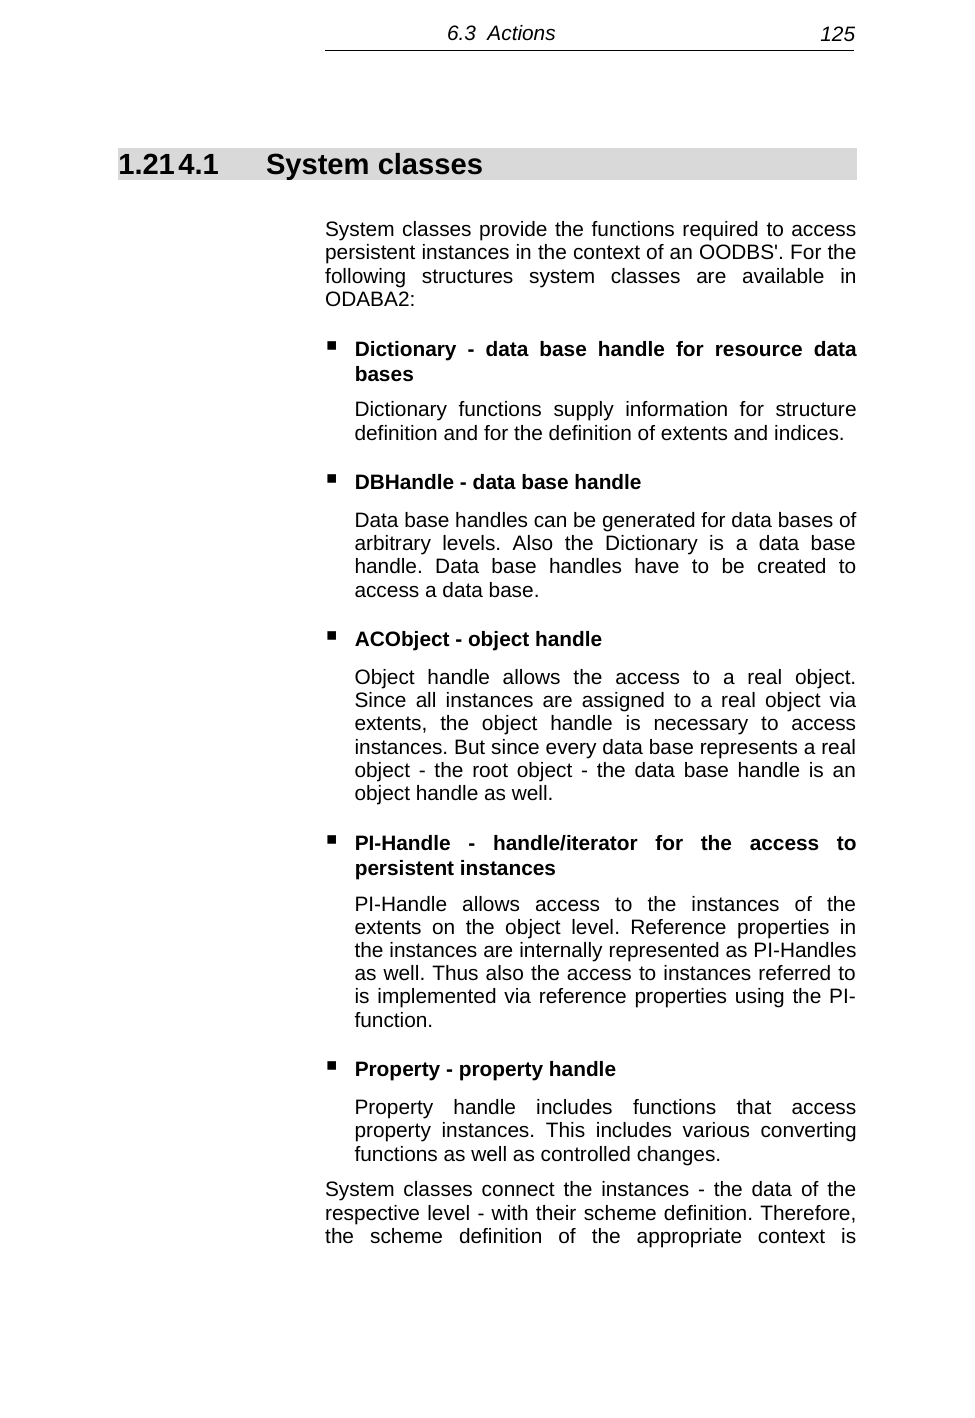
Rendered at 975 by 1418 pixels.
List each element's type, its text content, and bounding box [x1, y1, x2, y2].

list Dictionary - data base handle for resource data bases [325, 336, 857, 386]
text Dictionary functions supply information for structure definition and for the definition of extents and indices. [354, 398, 857, 444]
text PI-Handle allows access to the instances of the extents on the object level. Reference properties in the instances are internally represented as PI-Handles as well. Thus also the access to instances referred to is implemented via reference properties using the PI-function. [354, 892, 857, 1032]
text System classes provide the functions required to access persistent instances in the context of an OODBS'. For the following structures system classes are available in ODABA2: [325, 218, 857, 311]
list DBHandle - data base handle [325, 469, 857, 496]
text Object handle allows the access to a real object. Since all instances are assigned to a real object via extents, the object handle is necessary to access instances. But since every data base represents a real object - the root object - the data base handle is an object handle as well. [354, 666, 857, 805]
list PI-Handle - handle/iterator for the access to persistent instances [325, 830, 857, 880]
list ACObject - object handle [325, 626, 857, 653]
list Property - property handle [325, 1057, 857, 1083]
text Property handle includes functions that access property instances. This includes various converting functions as well as controlled changes. [354, 1096, 857, 1165]
subtitle 4.1 System classes [118, 148, 857, 180]
text System classes connect the instances - the data of the respective level - with their scheme definition. Therefore, the scheme definition of the appropriate context is [325, 1178, 857, 1247]
text Data base handles can be generated for data bases of arbitrary levels. Also the Dictionary is a data base handle. Data base handles have to be created to access a data base. [354, 508, 857, 601]
